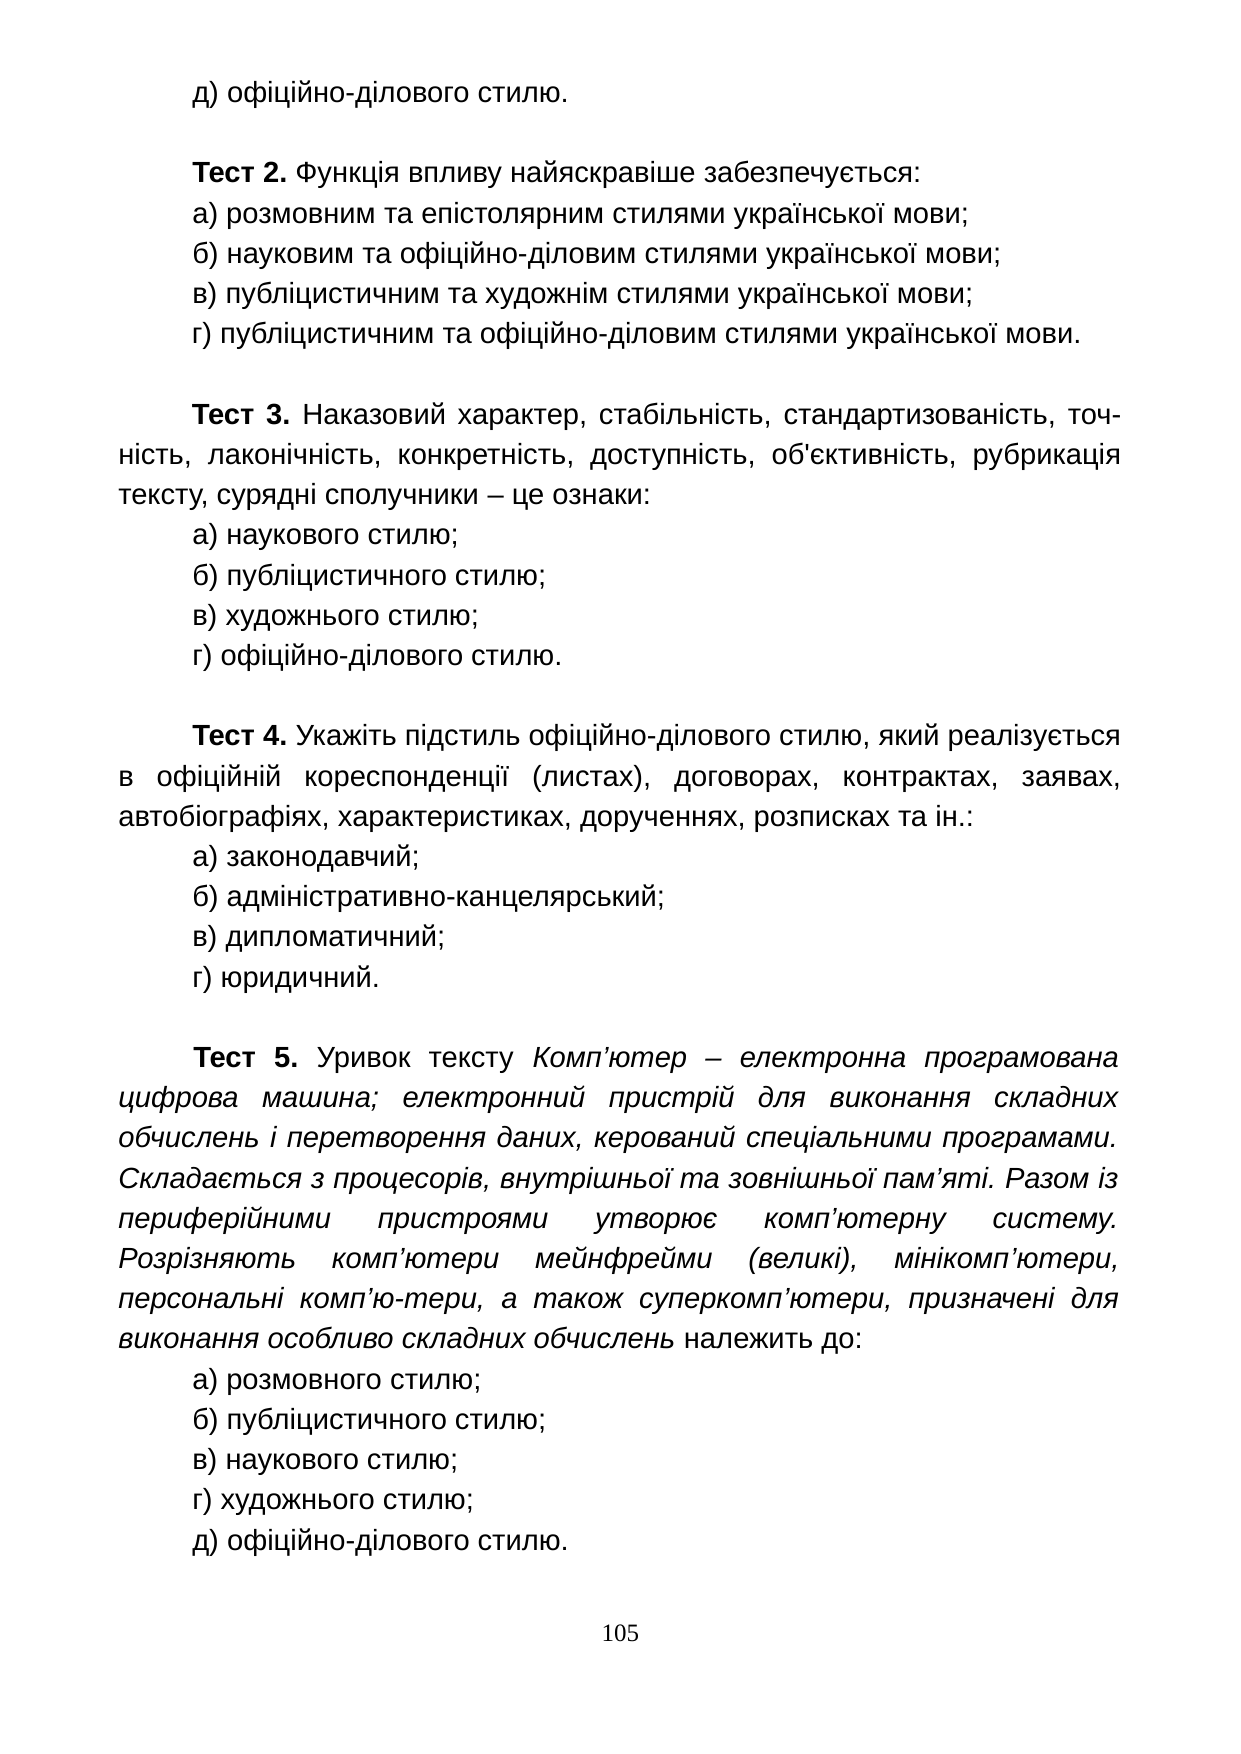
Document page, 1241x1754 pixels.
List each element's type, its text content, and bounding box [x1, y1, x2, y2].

text д) oфіційно-ділового стилю. [118, 1522, 1122, 1556]
text Тест 3. Наказовий характер, стабільність, стандартизованість, точ-ність, лаконічність, конкретність, доступність, об'єктивність, рубрикація тексту, сурядні сполучники – це ознаки: [118, 397, 1122, 511]
text в) дипломатичний; [118, 919, 1122, 953]
text Тест 4. Укажіть підстиль офіційно-ділового стилю, який реалізується в офіційній кореспонденції (листах), договорах, контрактах, заявах, автобіографіях, характеристиках, дорученнях, розписках та ін.: [118, 718, 1122, 832]
text в) публіцистичним та художнім стилями української мови; [118, 276, 1122, 309]
text д) офіційно-ділового стилю. [118, 75, 1122, 108]
text б) науковим та офіційно-діловим стилями української мови; [118, 236, 1122, 269]
text в) художнього стилю; [118, 598, 1122, 631]
text г) художнього стилю; [118, 1482, 1122, 1516]
text в) наукового стилю; [118, 1442, 1122, 1476]
text б) публіцистичного стилю; [118, 557, 1122, 591]
text г) юридичний. [118, 959, 1122, 993]
text а) розмовним та епістолярним стилями української мови; [118, 196, 1122, 229]
text а) розмовного стилю; [118, 1362, 1122, 1395]
text Тест 2. Функція впливу найяскравіше забезпечується: [118, 155, 1122, 189]
text б) адміністративно-канцелярський; [118, 879, 1122, 913]
text а) наукового стилю; [118, 517, 1122, 551]
text г) публіцистичним та офіційно-діловим стилями української мови. [118, 316, 1122, 350]
text Тест 5. Уривок тексту Комп’ютер – електронна програмована цифрова машина; електронний пристрій для виконання складних обчислень і перетворення даних, керований спеціальними програмами. Складається з процесорів, внутрішньої та зовнішньої пам’яті. Разом із периферійними пристроями утворює комп’ютерну систему. Розрізняють комп’ютери мейнфрейми (великі), мінікомп’ютери, персональні комп’ю-тери, а також суперкомп’ютери, призначені для виконання особливо складних обчислень належить до: [118, 1040, 1122, 1355]
text б) публіцистичного стилю; [118, 1402, 1122, 1435]
text г) офіційно-ділового стилю. [118, 638, 1122, 671]
text а) законодавчий; [118, 839, 1122, 872]
